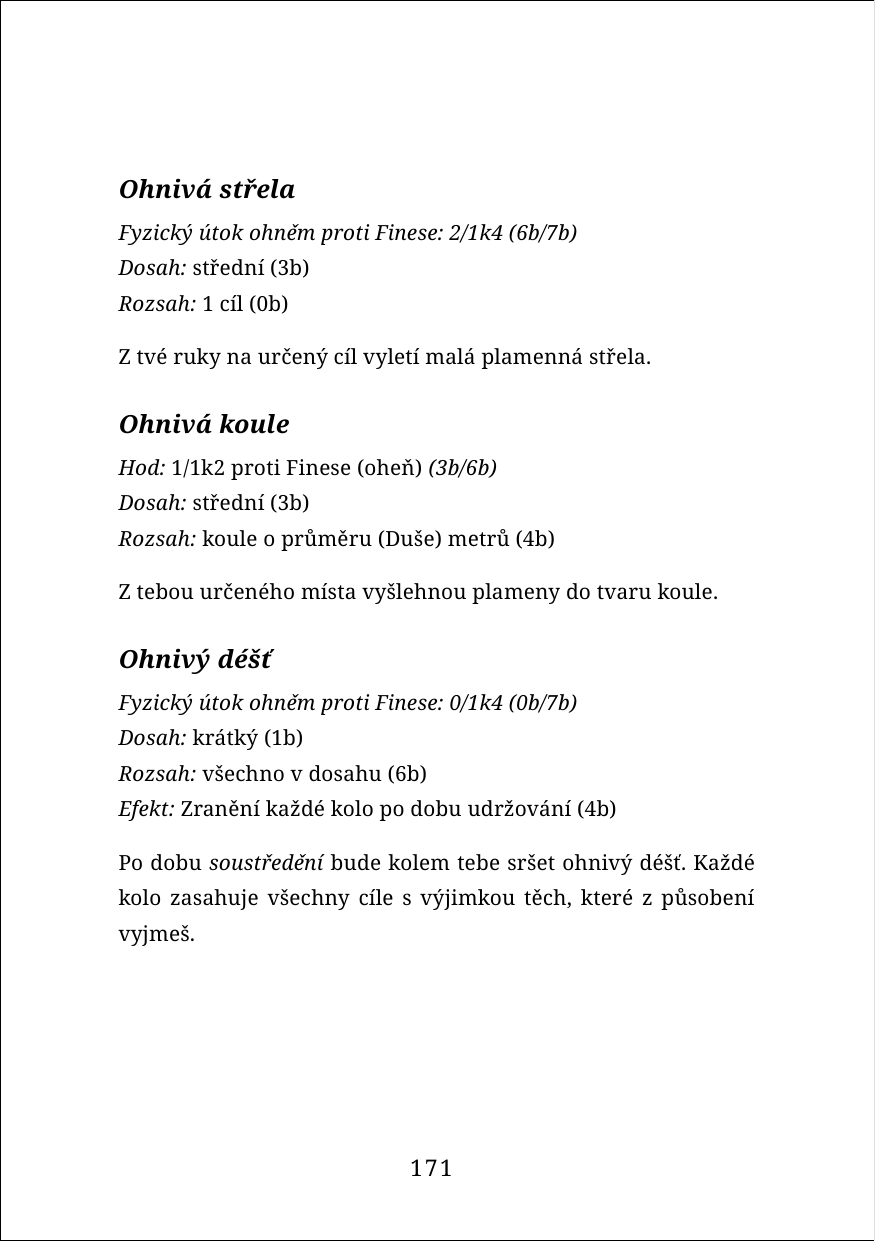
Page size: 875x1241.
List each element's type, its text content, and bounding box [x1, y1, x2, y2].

subtitle Ohnivý déšť [118, 642, 756, 676]
subtitle Ohnivá koule [118, 407, 756, 441]
text Fyzický útok ohněm proti Finese: 2/1k4 (6b/7b) Dosah: střední (3b) Rozsah: 1 cíl (0b) [118, 218, 756, 317]
text Po dobu soustředění bude kolem tebe sršet ohnivý déšť. Každé kolo zasahuje všechny cíle s výjimkou těch, které z působení vyjmeš. [118, 848, 756, 947]
text Z tebou určeného místa vyšlehnou plameny do tvaru koule. [118, 577, 756, 605]
text Z tvé ruky na určený cíl vyletí malá plamenná střela. [118, 342, 756, 370]
text Fyzický útok ohněm proti Finese: 0/1k4 (0b/7b) Dosah: krátký (1b) Rozsah: všechno v dosahu (6b) Efekt: Zranění každé kolo po dobu udržování (4b) [118, 688, 756, 823]
text Hod: 1/1k2 proti Finese (oheň) (3b/6b) Dosah: střední (3b) Rozsah: koule o průměru (Duše) metrů (4b) [118, 453, 756, 552]
subtitle Ohnivá střela [118, 172, 756, 206]
